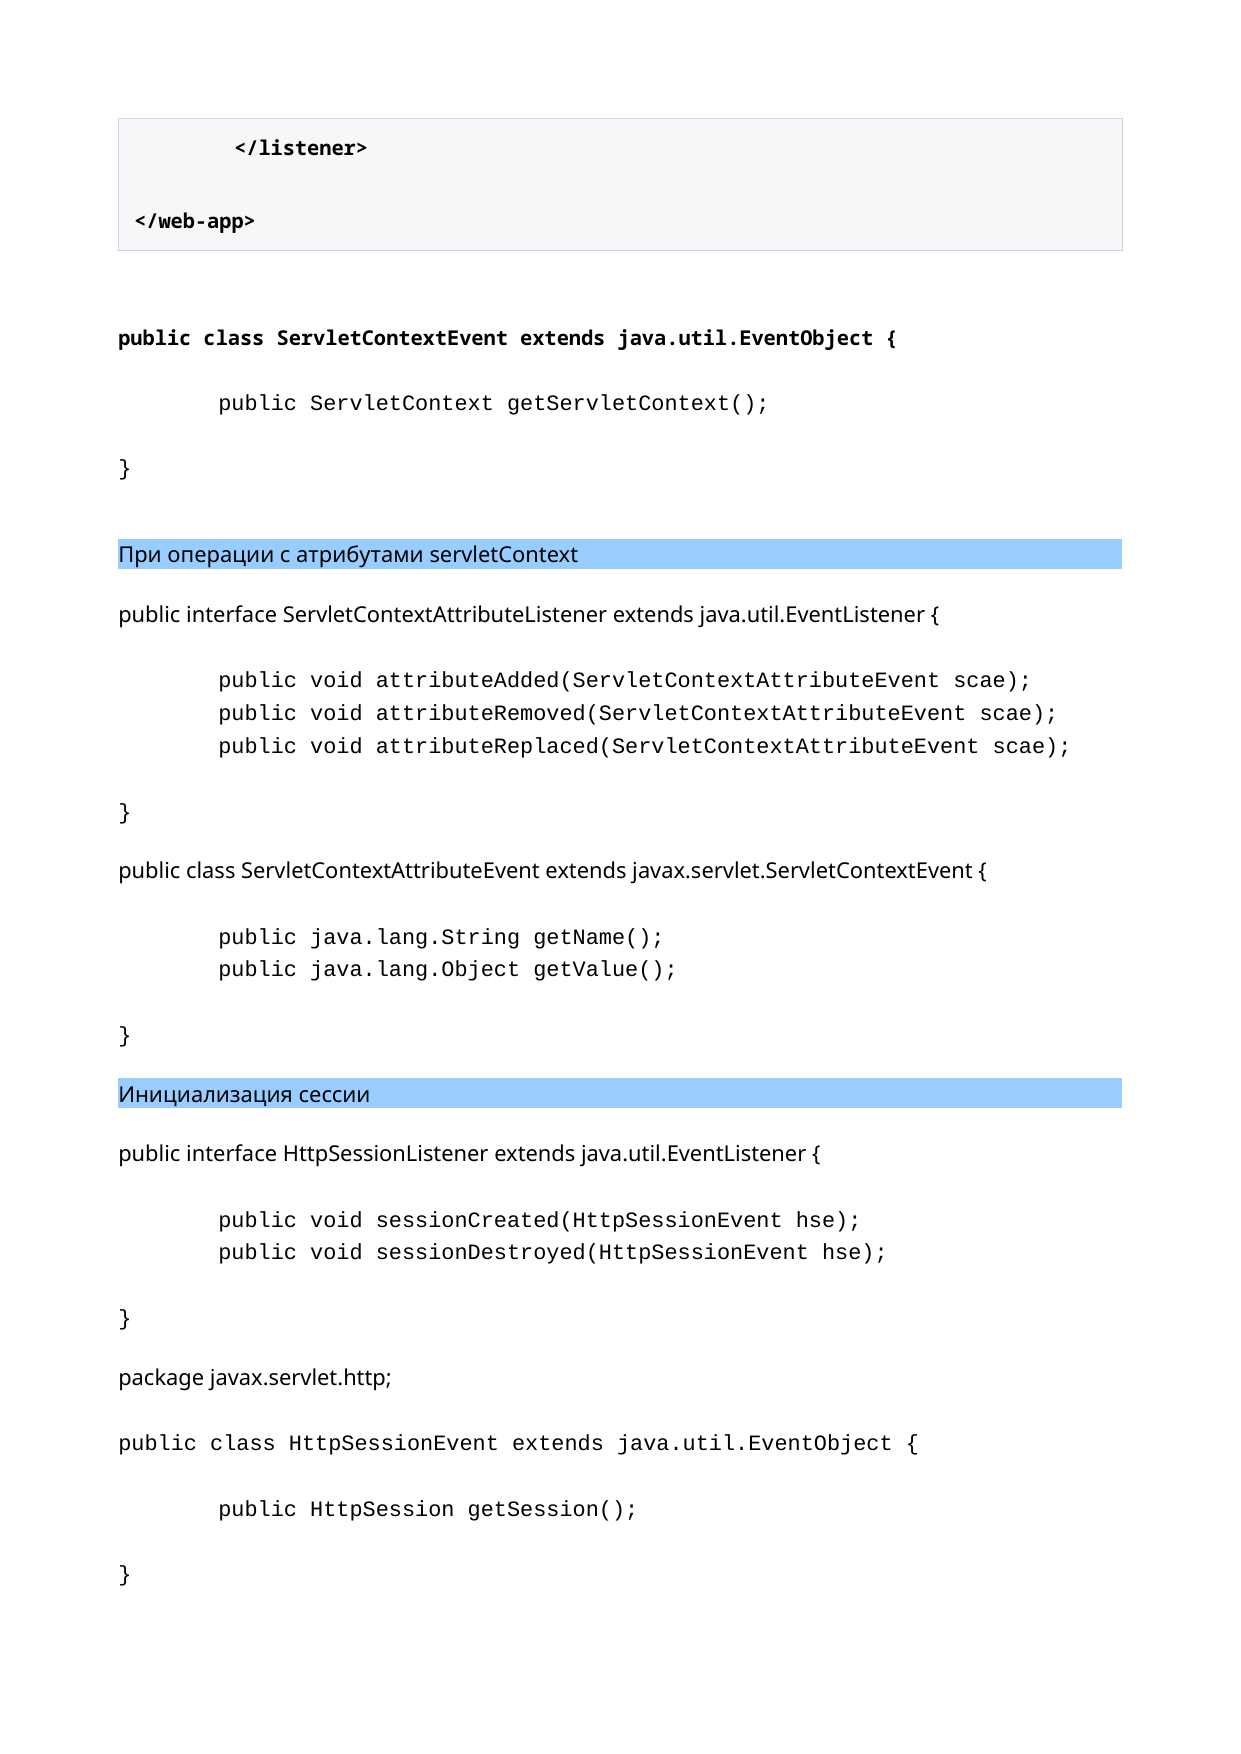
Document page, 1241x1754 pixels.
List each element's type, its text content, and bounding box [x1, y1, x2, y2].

text </listener> [119, 119, 1122, 162]
text public ServletContext getServletContext(); [118, 384, 1122, 417]
text } [118, 1299, 1122, 1332]
text public void attributeReplaced(ServletContextAttributeEvent scae); [118, 727, 1122, 760]
text public class ServletContextAttributeEvent extends javax.servlet.ServletContextEvent { [118, 855, 1122, 885]
text public java.lang.String getName(); [118, 918, 1122, 951]
text } [118, 449, 1122, 482]
text public class HttpSessionEvent extends java.util.EventObject { [118, 1424, 1122, 1457]
text public void attributeRemoved(ServletContextAttributeEvent scae); [118, 694, 1122, 727]
text public class ServletContextEvent extends java.util.EventObject { [118, 323, 1122, 351]
text При операции с атрибутами servletContext [118, 539, 1122, 569]
text } [118, 1555, 1122, 1588]
text } [118, 793, 1122, 826]
text public HttpSession getSession(); [118, 1490, 1122, 1522]
text public void attributeAdded(ServletContextAttributeEvent scae); [118, 662, 1122, 694]
text </web-app> [119, 191, 1122, 250]
text } [118, 1016, 1122, 1049]
text public void sessionCreated(HttpSessionEvent hse); [118, 1201, 1122, 1233]
text Инициализация сессии [118, 1078, 1122, 1108]
text package javax.servlet.http; [118, 1361, 1122, 1391]
text public void sessionDestroyed(HttpSessionEvent hse); [118, 1233, 1122, 1266]
text public java.lang.Object getValue(); [118, 951, 1122, 983]
text public interface ServletContextAttributeListener extends java.util.EventListener { [118, 599, 1122, 629]
text public interface HttpSessionListener extends java.util.EventListener { [118, 1138, 1122, 1168]
